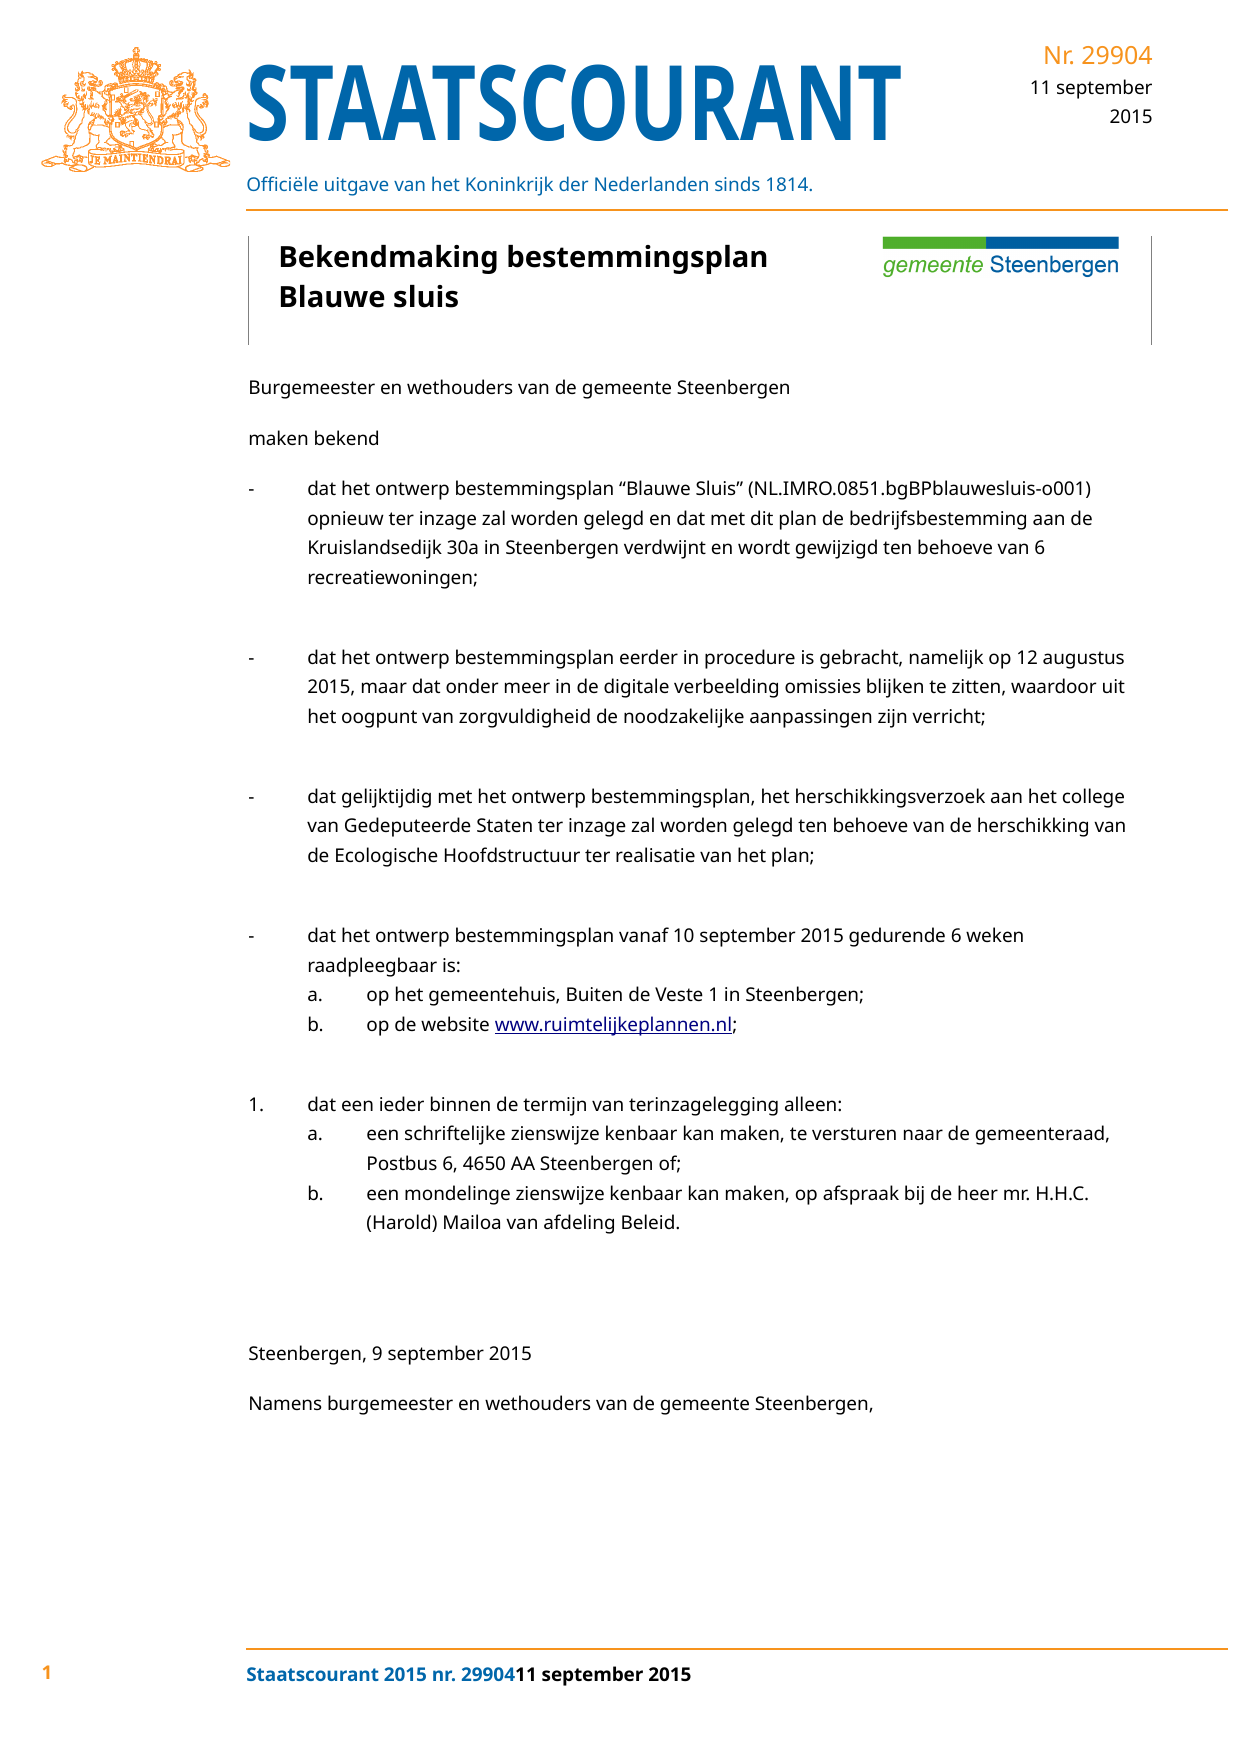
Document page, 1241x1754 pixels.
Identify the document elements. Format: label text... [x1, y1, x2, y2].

table_header Bekendmaking bestemmingsplan Blauwe sluis [249, 236, 850, 345]
list dat het ontwerp bestemmingsplan eerder in procedure is gebracht, namelijk op 12 augustus 2015, maar dat onder meer in de digitale verbeelding omissies blijken te zitten, waardoor uit het oogpunt van zorgvuldigheid de noodzakelijke aanpassingen zijn verricht; [248, 644, 1152, 729]
text Namens burgemeester en wethouders van de gemeente Steenbergen, [248, 1390, 1152, 1416]
table_header [850, 236, 1151, 345]
list op het gemeentehuis, Buiten de Veste 1 in Steenbergen; [307, 981, 1152, 1007]
list dat een ieder binnen de termijn van terinzagelegging alleen: [248, 1091, 1152, 1117]
list dat gelijktijdig met het ontwerp bestemmingsplan, het herschikkingsverzoek aan het college van Gedeputeerde Staten ter inzage zal worden gelegd ten behoeve van de herschikking van de Ecologische Hoofdstructuur ter realisatie van het plan; [248, 783, 1152, 868]
list een schriftelijke zienswijze kenbaar kan maken, te versturen naar de gemeenteraad, Postbus 6, 4650 AA Steenbergen of; [307, 1121, 1152, 1176]
list op de website www.ruimtelijkeplannen.nl; [307, 1011, 1152, 1037]
text maken bekend [248, 425, 1152, 450]
list een mondelinge zienswijze kenbaar kan maken, op afspraak bij de heer mr. H.H.C. (Harold) Mailoa van afdeling Beleid. [307, 1180, 1152, 1235]
list dat het ontwerp bestemmingsplan vanaf 10 september 2015 gedurende 6 weken raadpleegbaar is: [248, 922, 1152, 977]
list dat het ontwerp bestemmingsplan “Blauwe Sluis” (NL.IMRO.0851.bgBPblauwesluis-o001) opnieuw ter inzage zal worden gelegd en dat met dit plan de bedrijfsbestemming aan de Kruislandsedijk 30a in Steenbergen verdwijnt en wordt gewijzigd ten behoeve van 6 recreatiewoningen; [248, 475, 1152, 589]
text Burgemeester en wethouders van de gemeente Steenbergen [248, 374, 1152, 400]
picture [882, 236, 1119, 278]
text Steenbergen, 9 september 2015 [248, 1340, 1152, 1365]
picture [41, 47, 231, 172]
